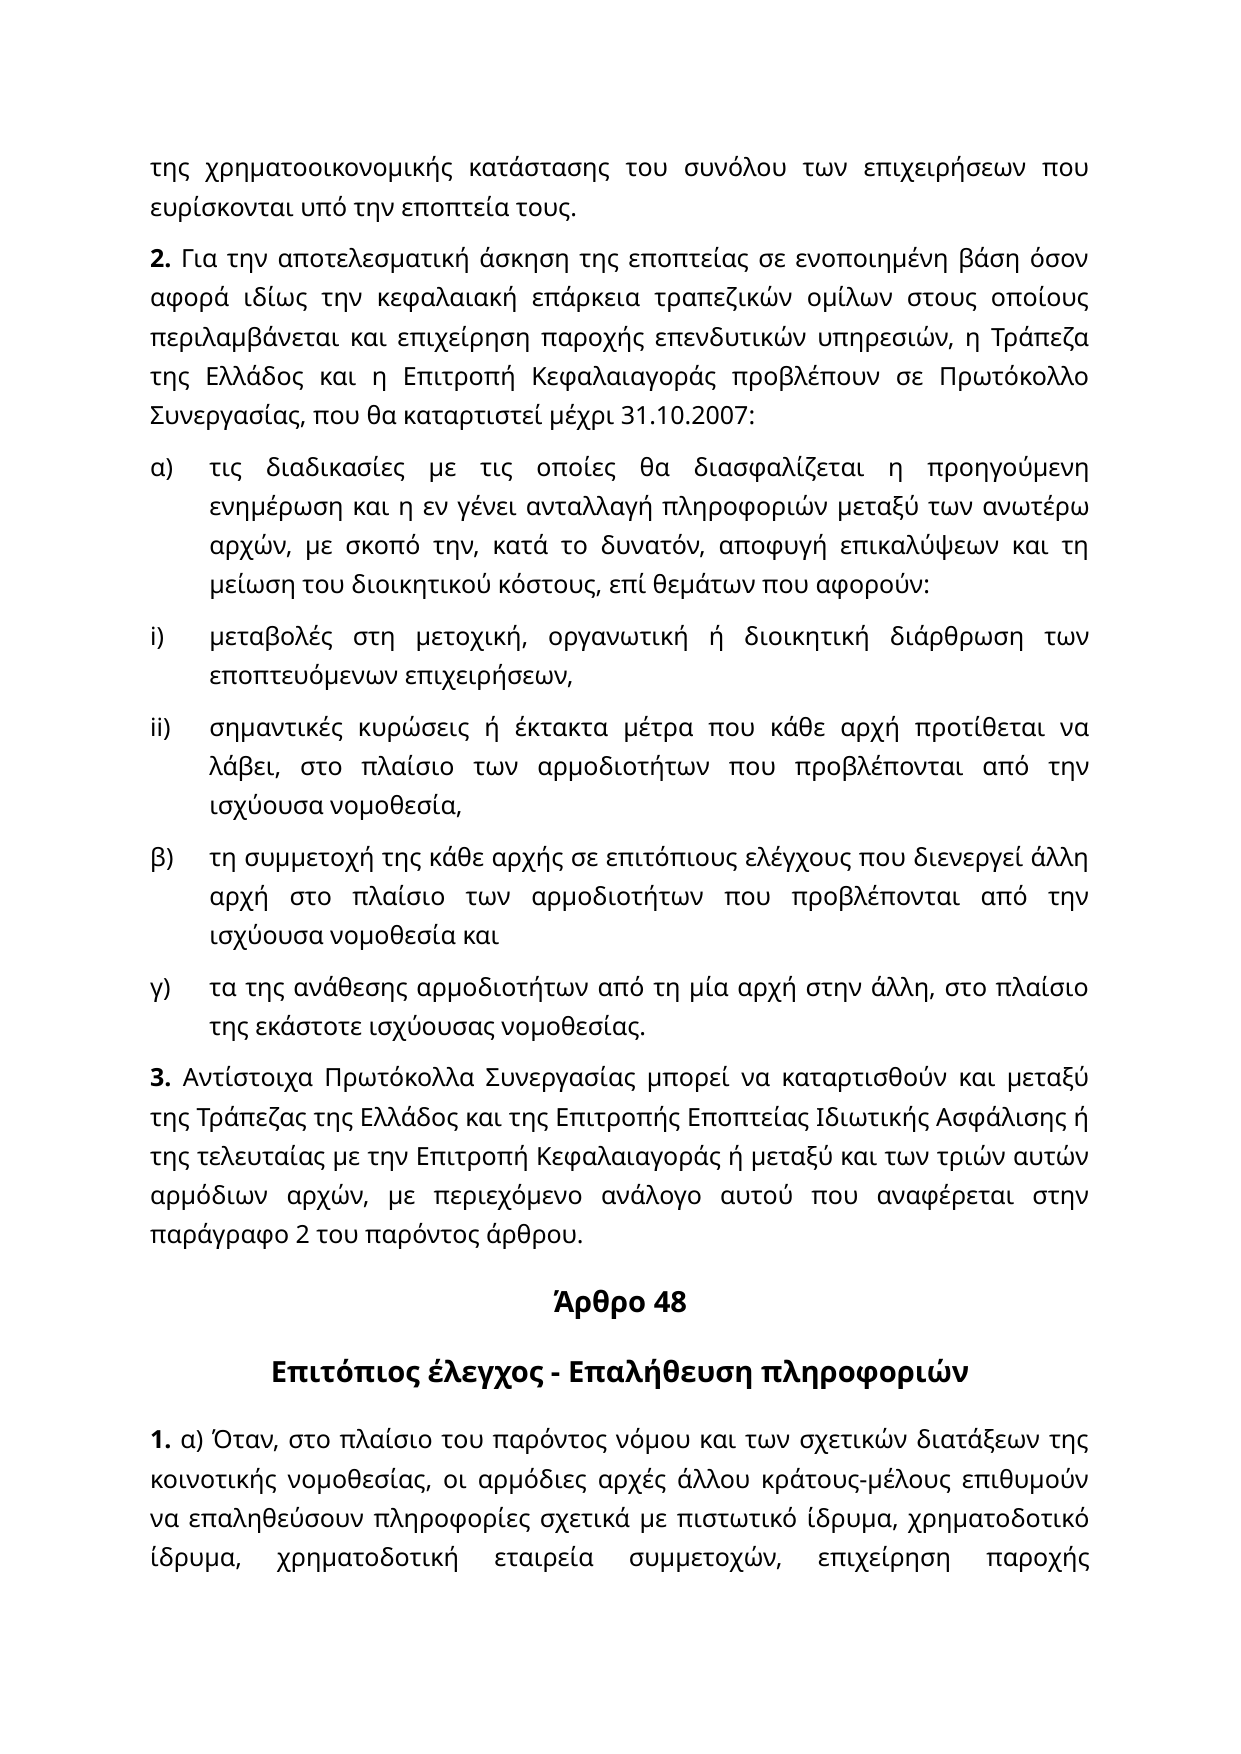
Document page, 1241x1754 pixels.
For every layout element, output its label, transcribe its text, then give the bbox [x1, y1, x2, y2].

text 1. α) Όταν, στο πλαίσιο του παρόντος νόμου και των σχετικών διατάξεων της κοινοτικής νομοθεσίας, οι αρμόδιες αρχές άλλου κράτους-μέλους επιθυμούν να επαληθεύσουν πληροφορίες σχετικά με πιστωτικό ίδρυμα, χρηματοδοτικό ίδρυμα, χρηματοδοτική εταιρεία συμμετοχών, επιχείρηση παροχής [150, 1422, 1090, 1574]
subtitle Επιτόπιος έλεγχος - Επαλήθευση πληροφοριών [150, 1351, 1090, 1391]
text της χρηματοοικονομικής κατάστασης του συνόλου των επιχειρήσεων που ευρίσκονται υπό την εποπτεία τους. [150, 150, 1090, 223]
subtitle Άρθρο 48 [150, 1281, 1090, 1321]
list α) τις διαδικασίες με τις οποίες θα διασφαλίζεται η προηγούμενη ενημέρωση και η εν γένει ανταλλαγή πληροφοριών μεταξύ των ανωτέρω αρχών, με σκοπό την, κατά το δυνατόν, αποφυγή επικαλύψεων και τη μείωση του διοικητικού κόστους, επί θεμάτων που αφορούν: [150, 449, 1090, 601]
list β) τη συμμετοχή της κάθε αρχής σε επιτόπιους ελέγχους που διενεργεί άλλη αρχή στο πλαίσιο των αρμοδιοτήτων που προβλέπονται από την ισχύουσα νομοθεσία και [150, 839, 1090, 952]
list i) μεταβολές στη μετοχική, οργανωτική ή διοικητική διάρθρωση των εποπτευόμενων επιχειρήσεων, [150, 618, 1090, 692]
list γ) τα της ανάθεσης αρμοδιοτήτων από τη μία αρχή στην άλλη, στο πλαίσιο της εκάστοτε ισχύουσας νομοθεσίας. [150, 969, 1090, 1042]
text 2. Για την αποτελεσματική άσκηση της εποπτείας σε ενοποιημένη βάση όσον αφορά ιδίως την κεφαλαιακή επάρκεια τραπεζικών ομίλων στους οποίους περιλαμβάνεται και επιχείρηση παροχής επενδυτικών υπηρεσιών, η Τράπεζα της Ελλάδος και η Επιτροπή Κεφαλαιαγοράς προβλέπουν σε Πρωτόκολλο Συνεργασίας, που θα καταρτιστεί μέχρι 31.10.2007: [150, 241, 1090, 432]
list ii) σημαντικές κυρώσεις ή έκτακτα μέτρα που κάθε αρχή προτίθεται να λάβει, στο πλαίσιο των αρμοδιοτήτων που προβλέπονται από την ισχύουσα νομοθεσία, [150, 709, 1090, 822]
text 3. Αντίστοιχα Πρωτόκολλα Συνεργασίας μπορεί να καταρτισθούν και μεταξύ της Τράπεζας της Ελλάδος και της Επιτροπής Εποπτείας Ιδιωτικής Ασφάλισης ή της τελευταίας με την Επιτροπή Κεφαλαιαγοράς ή μεταξύ και των τριών αυτών αρμόδιων αρχών, με περιεχόμενο ανάλογο αυτού που αναφέρεται στην παράγραφο 2 του παρόντος άρθρου. [150, 1060, 1090, 1251]
